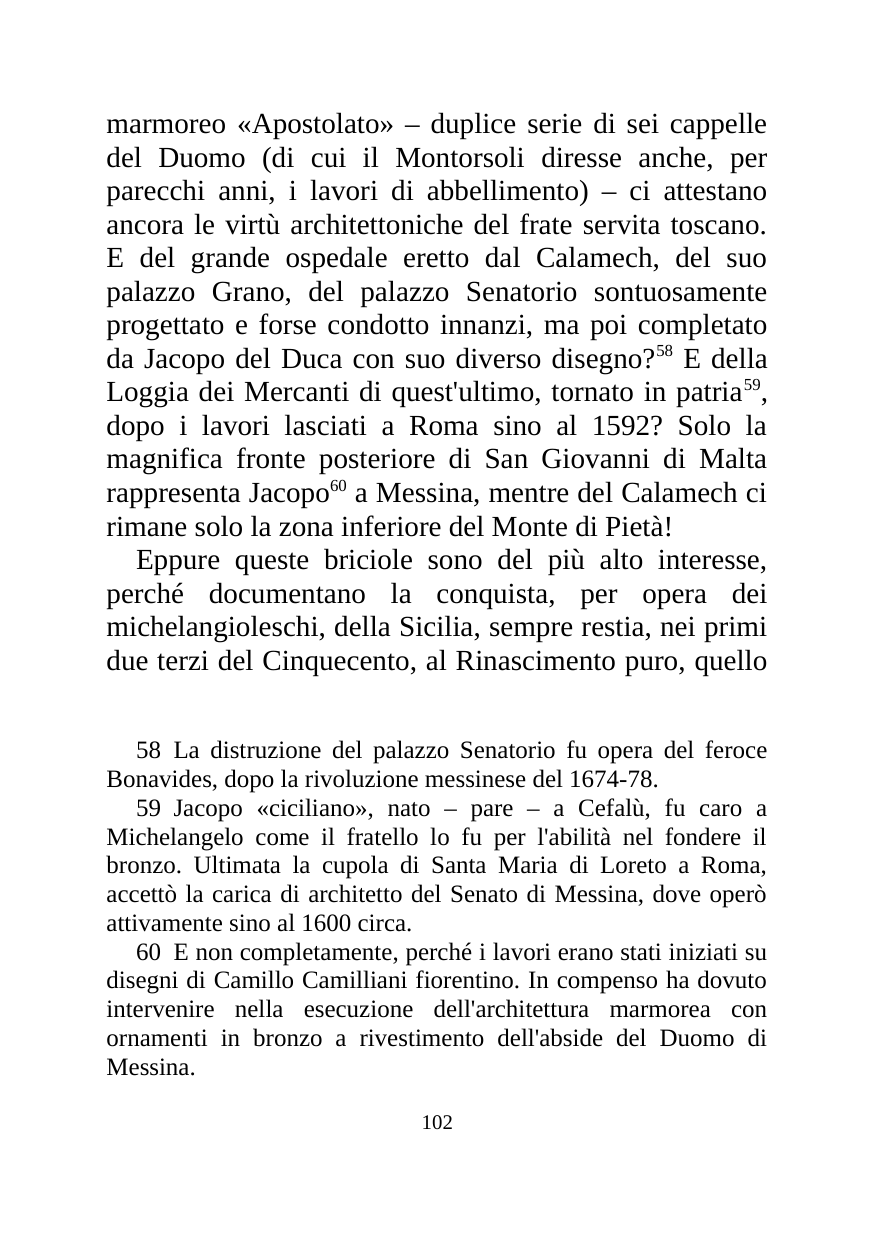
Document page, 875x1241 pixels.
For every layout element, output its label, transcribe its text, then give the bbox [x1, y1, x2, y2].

text Jacopo «ciciliano», nato – pare – a Cefalù, fu caro a Michelangelo come il fratello lo fu per l'abilità nel fondere il bronzo. Ultimata la cupola di Santa Maria di Loreto a Roma, accettò la carica di architetto del Senato di Messina, dove operò attivamente sino al 1600 circa. [106, 793, 768, 937]
text La distruzione del palazzo Senatorio fu opera del feroce Bonavides, dopo la rivoluzione messinese del 1674-78. [106, 735, 768, 793]
text marmoreo «Apostolato» – duplice serie di sei cappelle del Duomo (di cui il Montorsoli diresse anche, per parecchi anni, i lavori di abbellimento) – ci attestano ancora le virtù architettoniche del frate servita toscano. E del grande ospedale eretto dal Calamech, del suo palazzo Grano, del palazzo Senatorio sontuosamente progettato e forse condotto innanzi, ma poi completato da Jacopo del Duca con suo diverso disegno? E della Loggia dei Mercanti di quest'ultimo, tornato in patria, dopo i lavori lasciati a Roma sino al 1592? Solo la magnifica fronte posteriore di San Giovanni di Malta rappresenta Jacopo a Messina, mentre del Calamech ci rimane solo la zona inferiore del Monte di Pietà! [106, 106, 768, 542]
text E non completamente, perché i lavori erano stati iniziati su disegni di Camillo Camilliani fiorentino. In compenso ha dovuto intervenire nella esecuzione dell'architettura marmorea con ornamenti in bronzo a rivestimento dell'abside del Duomo di Messina. [106, 937, 768, 1080]
text Eppure queste briciole sono del più alto interesse, perché documentano la conquista, per opera dei michelangioleschi, della Sicilia, sempre restia, nei primi due terzi del Cinquecento, al Rinascimento puro, quello [106, 542, 768, 676]
